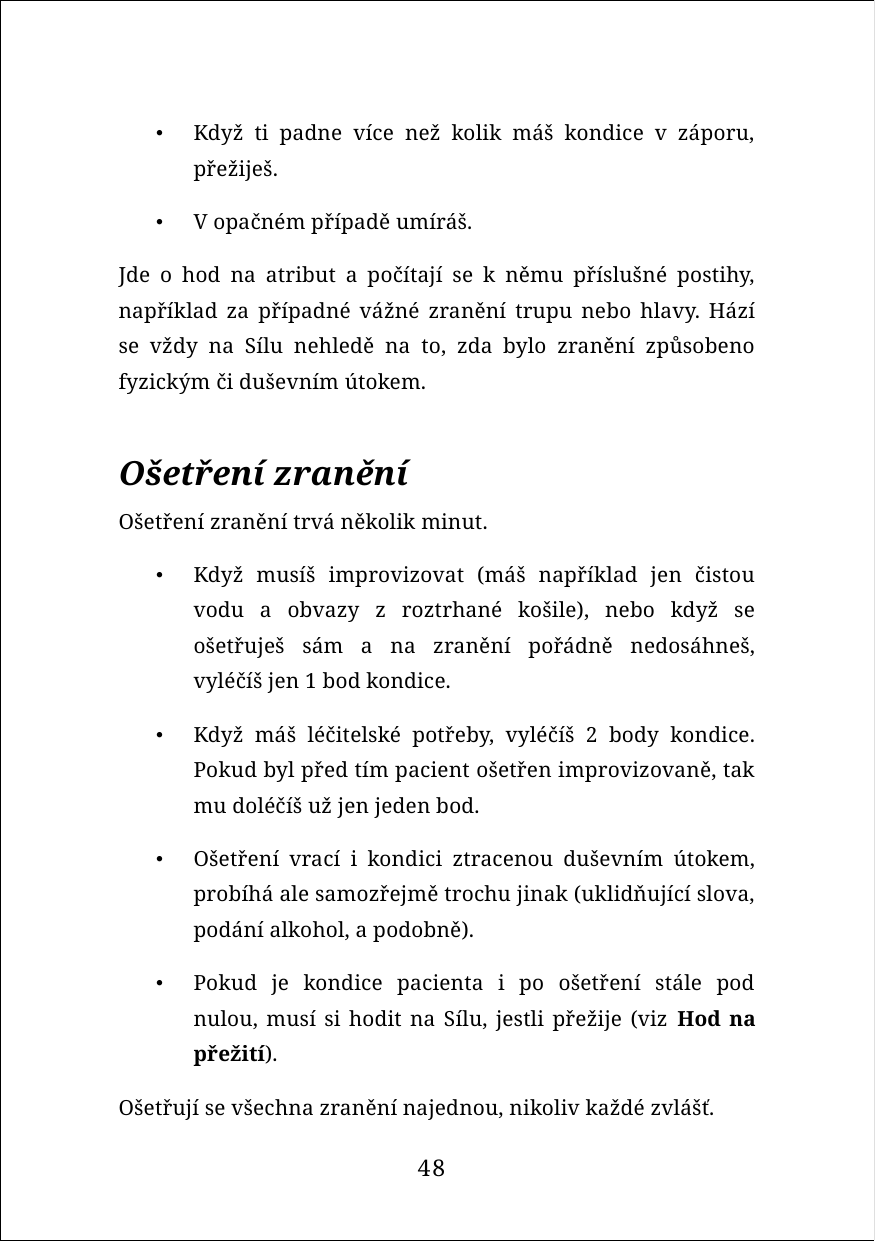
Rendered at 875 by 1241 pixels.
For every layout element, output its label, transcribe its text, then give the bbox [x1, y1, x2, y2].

list Pokud je kondice pacienta i po ošetření stále pod nulou, musí si hodit na Sílu, jestli přežije (viz Hod na přežití). [156, 968, 756, 1068]
subtitle Ošetření zranění [118, 449, 756, 495]
text Ošetřují se všechna zranění najednou, nikoliv každé zvlášť. [118, 1093, 756, 1121]
text Ošetření zranění trvá několik minut. [118, 507, 756, 535]
list Když máš léčitelské potřeby, vyléčíš 2 body kondice. Pokud byl před tím pacient ošetřen improvizovaně, tak mu doléčíš už jen jeden bod. [156, 720, 756, 819]
list Když ti padne více než kolik máš kondice v záporu, přežiješ. [156, 118, 756, 182]
list Ošetření vrací i kondici ztracenou duševním útokem, probíhá ale samozřejmě trochu jinak (uklidňující slova, podání alkohol, a podobně). [156, 844, 756, 943]
text Jde o hod na atribut a počítají se k němu příslušné postihy, například za případné vážné zranění trupu nebo hlavy. Hází se vždy na Sílu nehledě na to, zda bylo zranění způsobeno fyzickým či duševním útokem. [118, 260, 756, 395]
list Když musíš improvizovat (máš například jen čistou vodu a obvazy z roztrhané košile), nebo když se ošetřuješ sám a na zranění pořádně nedosáhneš, vyléčíš jen 1 bod kondice. [156, 560, 756, 695]
list V opačném případě umíráš. [156, 207, 756, 235]
